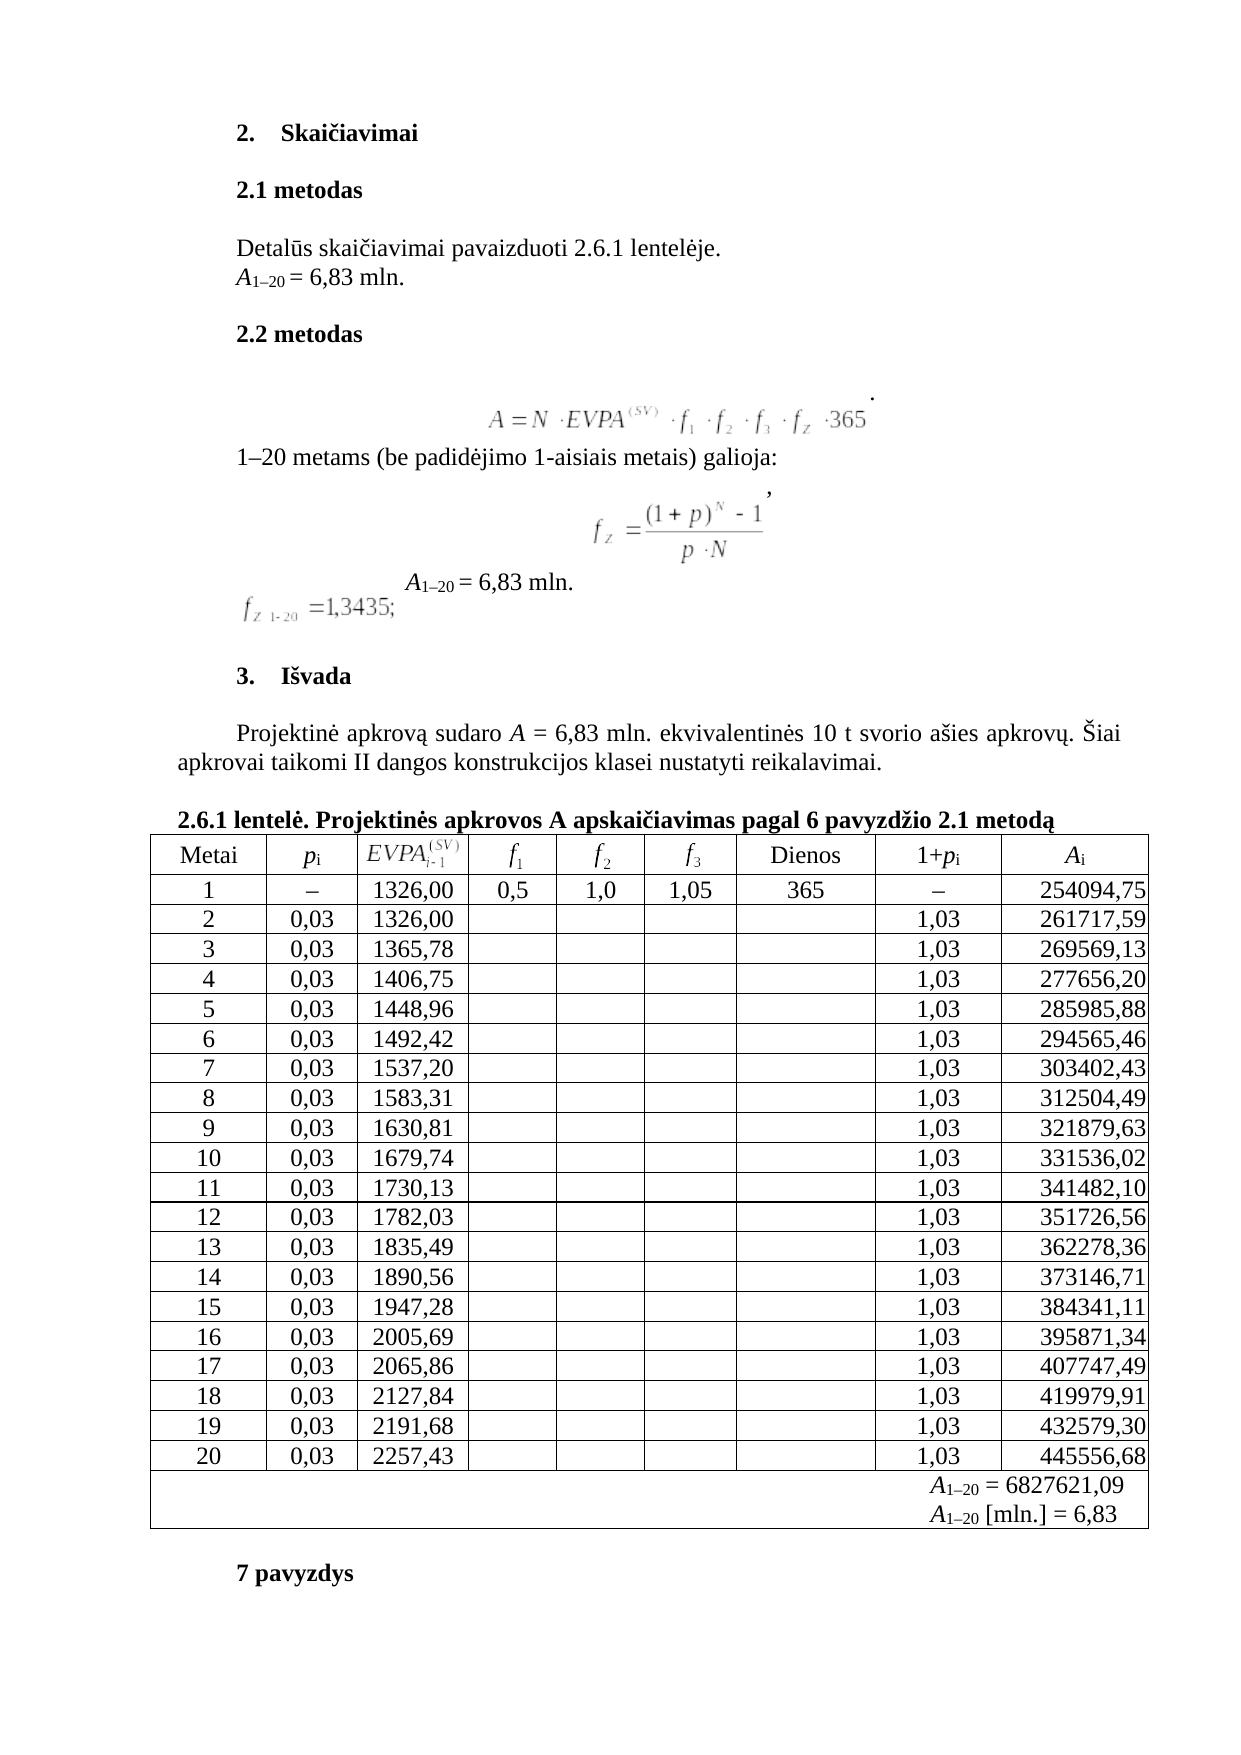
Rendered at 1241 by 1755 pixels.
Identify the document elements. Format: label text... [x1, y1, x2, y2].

table_cell 1,03 [876, 1232, 1001, 1261]
table_header Metai [151, 835, 266, 874]
table_cell 6 [151, 1024, 266, 1052]
table_cell [557, 1441, 644, 1469]
table_cell 351726,56 [1002, 1203, 1148, 1231]
table_cell [469, 1054, 556, 1082]
table_cell 0,03 [267, 1054, 357, 1082]
table_cell 1,03 [876, 1441, 1001, 1469]
table_cell 3 [151, 934, 266, 963]
table_cell [557, 1262, 644, 1291]
table_cell 1835,49 [358, 1232, 468, 1261]
table_cell [645, 994, 736, 1023]
table_cell [557, 1113, 644, 1142]
table_cell 1730,13 [358, 1173, 468, 1201]
table_cell [469, 1351, 556, 1380]
table_cell [645, 1083, 736, 1112]
table_cell 1,03 [876, 934, 1001, 963]
table_cell [737, 1113, 875, 1142]
table_cell 384341,11 [1002, 1292, 1148, 1321]
table_cell [469, 1322, 556, 1350]
table_cell [645, 1054, 736, 1082]
table_cell [645, 1143, 736, 1172]
table_header [557, 835, 644, 874]
table_cell 0,03 [267, 1322, 357, 1350]
table_cell 1,03 [876, 1322, 1001, 1350]
table_cell [737, 1322, 875, 1350]
table_cell 2065,86 [358, 1351, 468, 1380]
table_cell 18 [151, 1381, 266, 1410]
table_cell [645, 1232, 736, 1261]
table_cell 0,03 [267, 1381, 357, 1410]
table_cell 1,03 [876, 1113, 1001, 1142]
table_cell [737, 1083, 875, 1112]
text 2.6.1 lentelė. Projektinės apkrovos A apskaičiavimas pagal 6 pavyzdžio 2.1 metodą [177, 805, 1122, 833]
table_cell 4 [151, 964, 266, 993]
text A1–20 = 6,83 mln. [177, 262, 1122, 291]
table_cell 1,03 [876, 1054, 1001, 1082]
table_cell 294565,46 [1002, 1024, 1148, 1052]
table_cell [557, 1083, 644, 1112]
table_cell [469, 1232, 556, 1261]
table_cell 1365,78 [358, 934, 468, 963]
table_cell 1 [151, 875, 266, 903]
table_cell 16 [151, 1322, 266, 1350]
table_cell [737, 905, 875, 933]
table_cell 1,03 [876, 1083, 1001, 1112]
table_header 1+pi [876, 835, 1001, 874]
table_cell 1,03 [876, 1024, 1001, 1052]
table_cell [557, 1351, 644, 1380]
table_cell [557, 1411, 644, 1440]
table_cell 1890,56 [358, 1262, 468, 1291]
text Detalūs skaičiavimai pavaizduoti 2.6.1 lentelėje. [177, 233, 1122, 262]
table_cell 0,03 [267, 1024, 357, 1052]
text A1–20 = 6,83 mln. [177, 567, 1122, 632]
table_header [469, 835, 556, 874]
table_cell 1326,00 [358, 905, 468, 933]
table_cell [469, 1203, 556, 1231]
table_cell [737, 1143, 875, 1172]
table_cell 362278,36 [1002, 1232, 1148, 1261]
table_cell [557, 1232, 644, 1261]
table_cell [469, 1381, 556, 1410]
table_cell – [267, 875, 357, 903]
table_cell [645, 1441, 736, 1469]
table_cell [645, 1203, 736, 1231]
table_cell 20 [151, 1441, 266, 1469]
text 7 pavyzdys [177, 1558, 1122, 1587]
table_cell 0,03 [267, 1351, 357, 1380]
table_cell 0,03 [267, 964, 357, 993]
table_cell [557, 1203, 644, 1231]
text 2.2 metodas [177, 319, 1122, 348]
table_cell [737, 1351, 875, 1380]
table_cell 341482,10 [1002, 1173, 1148, 1201]
table_cell [645, 1113, 736, 1142]
table_cell [737, 994, 875, 1023]
table_cell [645, 1322, 736, 1350]
table_cell [557, 1322, 644, 1350]
table_cell [469, 1411, 556, 1440]
table_cell 1630,81 [358, 1113, 468, 1142]
table_cell [645, 1411, 736, 1440]
table_cell 445556,68 [1002, 1441, 1148, 1469]
table_cell [557, 1173, 644, 1201]
table_cell 1,03 [876, 1381, 1001, 1410]
table_cell 1,05 [645, 875, 736, 903]
table_cell 0,03 [267, 1292, 357, 1321]
table_cell 254094,75 [1002, 875, 1148, 903]
table_cell 7 [151, 1054, 266, 1082]
table_cell [469, 964, 556, 993]
table_header [358, 835, 468, 874]
table_cell [469, 1262, 556, 1291]
table_cell [645, 1024, 736, 1052]
table_cell 365 [737, 875, 875, 903]
table_header Ai [1002, 835, 1148, 874]
table_header [645, 835, 736, 874]
table_cell 1,03 [876, 1411, 1001, 1440]
table_cell 1492,42 [358, 1024, 468, 1052]
table_cell 432579,30 [1002, 1411, 1148, 1440]
table_cell 0,03 [267, 1173, 357, 1201]
table_cell – [876, 875, 1001, 903]
table_cell [645, 934, 736, 963]
table_cell 1,03 [876, 964, 1001, 993]
table_cell 8 [151, 1083, 266, 1112]
table_cell 15 [151, 1292, 266, 1321]
text . [177, 377, 1122, 442]
table_cell 14 [151, 1262, 266, 1291]
table_cell 10 [151, 1143, 266, 1172]
table_cell [645, 1262, 736, 1291]
table_cell 5 [151, 994, 266, 1023]
table_cell 9 [151, 1113, 266, 1142]
table_cell [557, 994, 644, 1023]
table_cell 269569,13 [1002, 934, 1148, 963]
table_cell 0,5 [469, 875, 556, 903]
table_cell [645, 1173, 736, 1201]
table_cell 1326,00 [358, 875, 468, 903]
table_cell 11 [151, 1173, 266, 1201]
table_cell 312504,49 [1002, 1083, 1148, 1112]
table_cell 1679,74 [358, 1143, 468, 1172]
table_cell 2257,43 [358, 1441, 468, 1469]
table_cell [557, 1292, 644, 1321]
table_cell 1,03 [876, 1203, 1001, 1231]
table_cell 0,03 [267, 1203, 357, 1231]
table_cell 1,03 [876, 1143, 1001, 1172]
table_cell 261717,59 [1002, 905, 1148, 933]
table_cell [645, 1381, 736, 1410]
table_cell [469, 1024, 556, 1052]
table_cell 17 [151, 1351, 266, 1380]
table_cell 373146,71 [1002, 1262, 1148, 1291]
table_cell [737, 1262, 875, 1291]
table_cell 0,03 [267, 1113, 357, 1142]
table_cell [557, 1381, 644, 1410]
table_cell 2 [151, 905, 266, 933]
table_cell 1,03 [876, 1292, 1001, 1321]
table_cell [645, 905, 736, 933]
table_cell 1448,96 [358, 994, 468, 1023]
table_cell [645, 1351, 736, 1380]
table_cell [645, 1292, 736, 1321]
table_cell 1782,03 [358, 1203, 468, 1231]
table_cell 0,03 [267, 1262, 357, 1291]
text 2. Skaičiavimai [177, 118, 1122, 147]
table_cell [557, 934, 644, 963]
table_cell [469, 1292, 556, 1321]
table_cell [557, 1024, 644, 1052]
table_cell 0,03 [267, 1083, 357, 1112]
table_cell 277656,20 [1002, 964, 1148, 993]
table_cell 1537,20 [358, 1054, 468, 1082]
table_cell [737, 964, 875, 993]
table_cell 0,03 [267, 1441, 357, 1469]
table_cell [469, 934, 556, 963]
table_cell A1–20 = 6827621,09 A1–20 [mln.] = 6,83 [151, 1471, 1148, 1528]
table_cell [469, 1083, 556, 1112]
table_cell [557, 1054, 644, 1082]
text Projektinė apkrovą sudaro A = 6,83 mln. ekvivalentinės 10 t svorio ašies apkrovų. Šiai apkrovai taikomi II dangos konstrukcijos klasei nustatyti reikalavimai. [177, 718, 1122, 776]
table_cell [737, 1173, 875, 1201]
table_cell 12 [151, 1203, 266, 1231]
table_cell [557, 905, 644, 933]
table_cell 2005,69 [358, 1322, 468, 1350]
table_cell [469, 1143, 556, 1172]
table_cell 285985,88 [1002, 994, 1148, 1023]
table_cell [737, 1054, 875, 1082]
table_cell [737, 1381, 875, 1410]
table_cell 1,03 [876, 1262, 1001, 1291]
table_cell 331536,02 [1002, 1143, 1148, 1172]
table_header Dienos [737, 835, 875, 874]
table_cell 1,03 [876, 994, 1001, 1023]
table_cell 19 [151, 1411, 266, 1440]
table_cell 407747,49 [1002, 1351, 1148, 1380]
table_cell 321879,63 [1002, 1113, 1148, 1142]
table_cell 2127,84 [358, 1381, 468, 1410]
table_cell 1583,31 [358, 1083, 468, 1112]
table_cell 2191,68 [358, 1411, 468, 1440]
table_cell 0,03 [267, 1232, 357, 1261]
table_cell [469, 1441, 556, 1469]
table_cell [737, 1411, 875, 1440]
table_cell [557, 964, 644, 993]
table_cell 303402,43 [1002, 1054, 1148, 1082]
table_cell 0,03 [267, 905, 357, 933]
text 1–20 metams (be padidėjimo 1‑aisiais metais) galioja: [177, 442, 1122, 471]
table_cell 0,03 [267, 1143, 357, 1172]
table_cell 1,03 [876, 905, 1001, 933]
table_cell [737, 1292, 875, 1321]
table_cell [737, 1441, 875, 1469]
table_cell 395871,34 [1002, 1322, 1148, 1350]
table_cell [557, 1143, 644, 1172]
table_cell [469, 1113, 556, 1142]
table_cell 1,0 [557, 875, 644, 903]
table_cell 13 [151, 1232, 266, 1261]
table_cell [469, 994, 556, 1023]
table_cell [737, 934, 875, 963]
table_cell 0,03 [267, 934, 357, 963]
table_cell 1406,75 [358, 964, 468, 993]
table_cell [469, 905, 556, 933]
table_header pi [267, 835, 357, 874]
table_cell [645, 964, 736, 993]
text 3. Išvada [177, 661, 1122, 690]
text , [177, 471, 1122, 567]
table_cell 0,03 [267, 994, 357, 1023]
text 2.1 metodas [177, 176, 1122, 204]
table_cell 419979,91 [1002, 1381, 1148, 1410]
table_cell [469, 1173, 556, 1201]
table_cell 0,03 [267, 1411, 357, 1440]
table_cell [737, 1232, 875, 1261]
table_cell 1,03 [876, 1173, 1001, 1201]
table_cell [737, 1024, 875, 1052]
table_cell 1947,28 [358, 1292, 468, 1321]
table_cell [737, 1203, 875, 1231]
table_cell 1,03 [876, 1351, 1001, 1380]
